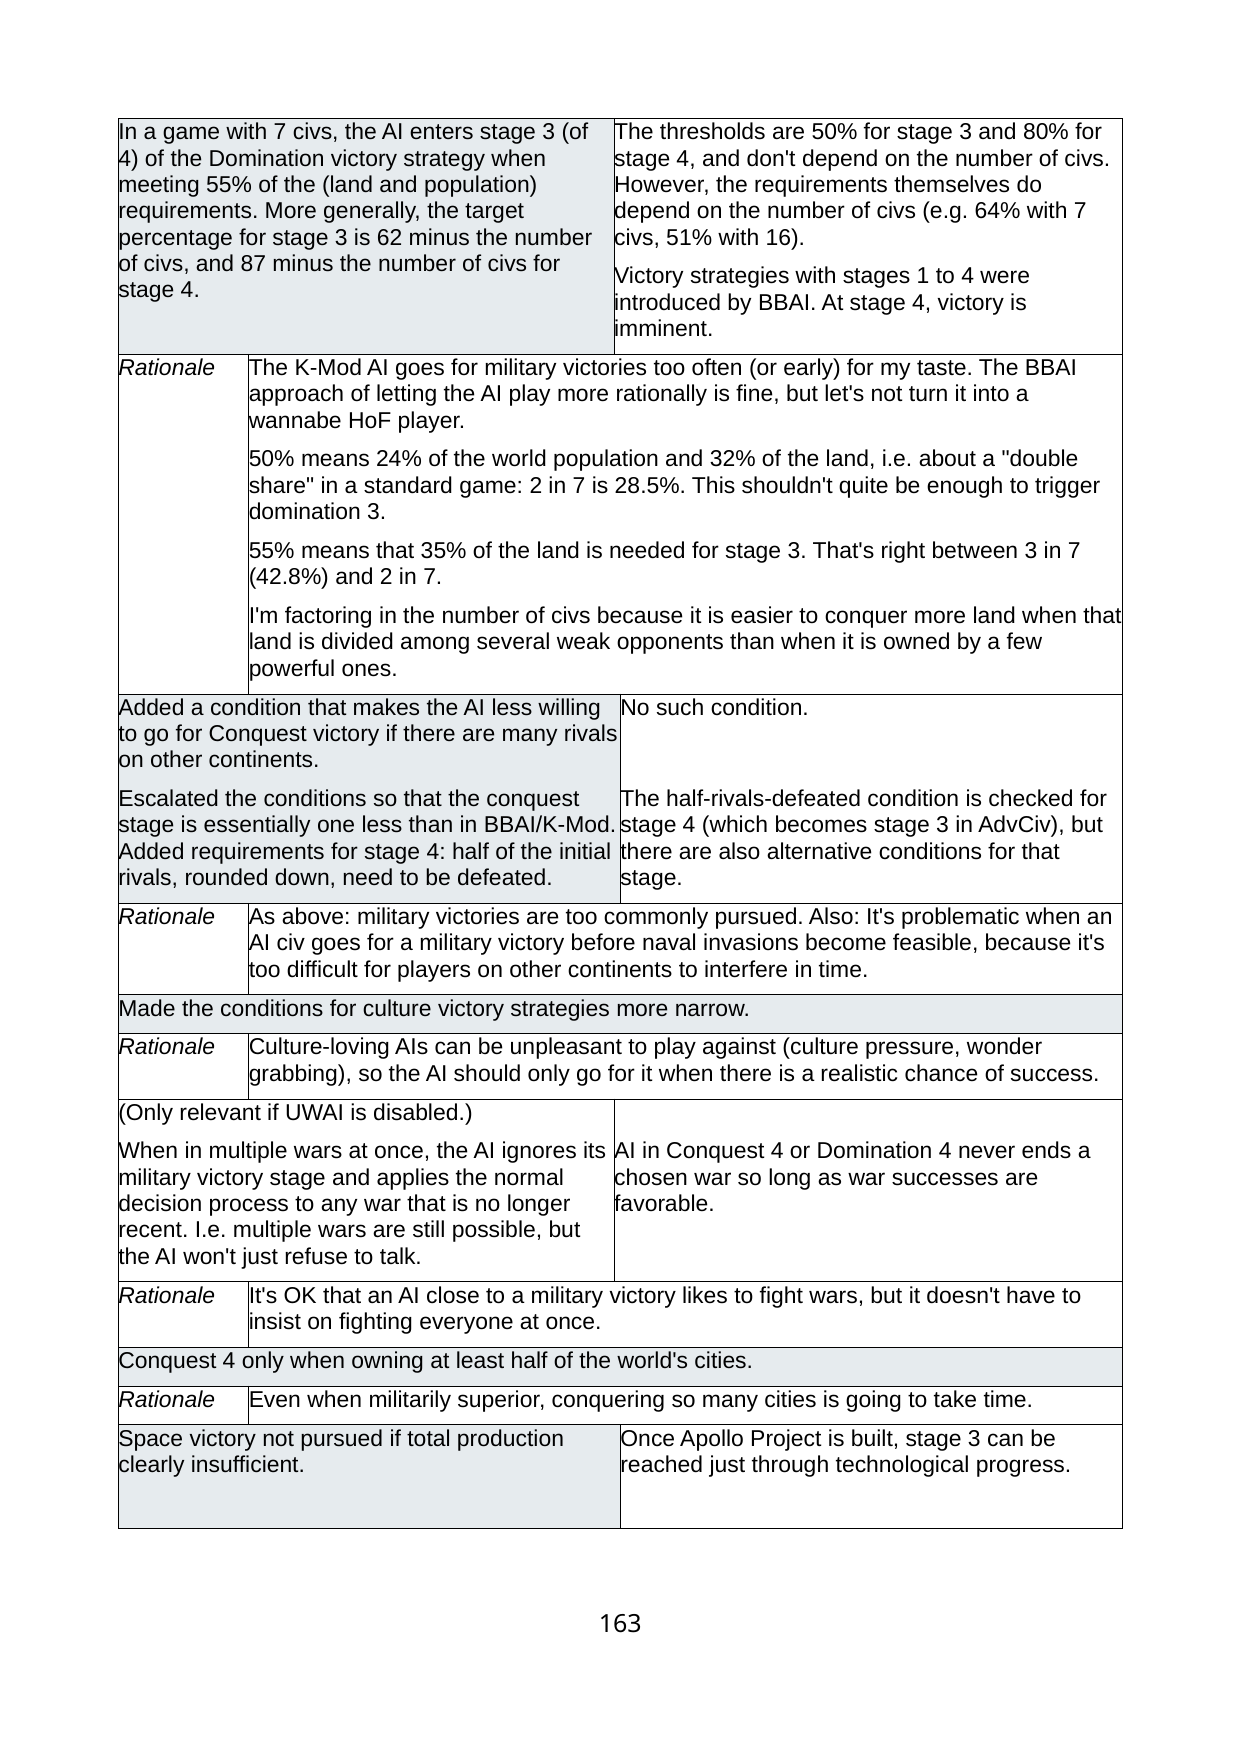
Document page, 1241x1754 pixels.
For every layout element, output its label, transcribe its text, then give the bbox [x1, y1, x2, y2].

table_cell Rationale [119, 1034, 248, 1098]
table_cell (Only relevant if UWAI is disabled.) When in multiple wars at once, the AI ignores its military victory stage and applies the normal decision process to any war that is no longer recent. I.e. multiple wars are still possible, but the AI won't just refuse to talk. [119, 1100, 614, 1281]
table_cell Conquest 4 only when owning at least half of the world's cities. [119, 1348, 1122, 1386]
table_cell Made the conditions for culture victory strategies more narrow. [119, 995, 1122, 1033]
table_cell Once Apollo Project is built, stage 3 can be reached just through technological progress. [621, 1425, 1122, 1528]
table_cell Even when militarily superior, conquering so many cities is going to take time. [249, 1387, 1122, 1424]
table_cell It's OK that an AI close to a military victory likes to fight wars, but it doesn't have to insist on fighting everyone at once. [249, 1282, 1122, 1347]
table_cell As above: military victories are too commonly pursued. Also: It's problematic when an AI civ goes for a military victory before naval invasions become feasible, because it's too difficult for players on other continents to interfere in time. [249, 904, 1122, 994]
table_cell Added a condition that makes the AI less willing to go for Conquest victory if there are many rivals on other continents. Escalated the conditions so that the conquest stage is essentially one less than in BBAI/K-Mod. Added requirements for stage 4: half of the initial rivals, rounded down, need to be defeated. [119, 695, 620, 903]
table_cell The thresholds are 50% for stage 3 and 80% for stage 4, and don't depend on the number of civs. However, the requirements themselves do depend on the number of civs (e.g. 64% with 7 civs, 51% with 16). Victory strategies with stages 1 to 4 were introduced by BBAI. At stage 4, victory is imminent. [615, 119, 1122, 354]
table_cell The K-Mod AI goes for military victories too often (or early) for my taste. The BBAI approach of letting the AI play more rationally is fine, but let's not turn it into a wannabe HoF player. 50% means 24% of the world population and 32% of the land, i.e. about a "double share" in a standard game: 2 in 7 is 28.5%. This shouldn't quite be enough to trigger domination 3. 55% means that 35% of the land is needed for stage 3. That's right between 3 in 7 (42.8%) and 2 in 7. I'm factoring in the number of civs because it is easier to conquer more land when that land is divided among several weak opponents than when it is owned by a few powerful ones. [249, 355, 1122, 693]
table_cell Rationale [119, 904, 248, 994]
table_cell Rationale [119, 1282, 248, 1347]
table_cell No such condition. The half-rivals-defeated condition is checked for stage 4 (which becomes stage 3 in AdvCiv), but there are also alternative conditions for that stage. [621, 695, 1122, 903]
table_cell Rationale [119, 355, 248, 693]
table_cell Culture-loving AIs can be unpleasant to play against (culture pressure, wonder grabbing), so the AI should only go for it when there is a realistic chance of success. [249, 1034, 1122, 1098]
table_cell Rationale [119, 1387, 248, 1424]
table_cell In a game with 7 civs, the AI enters stage 3 (of 4) of the Domination victory strategy when meeting 55% of the (land and population) requirements. More generally, the target percentage for stage 3 is 62 minus the number of civs, and 87 minus the number of civs for stage 4. [119, 119, 614, 354]
table_cell AI in Conquest 4 or Domination 4 never ends a chosen war so long as war successes are favorable. [615, 1100, 1122, 1281]
table_cell Space victory not pursued if total production clearly insufficient. [119, 1425, 620, 1528]
